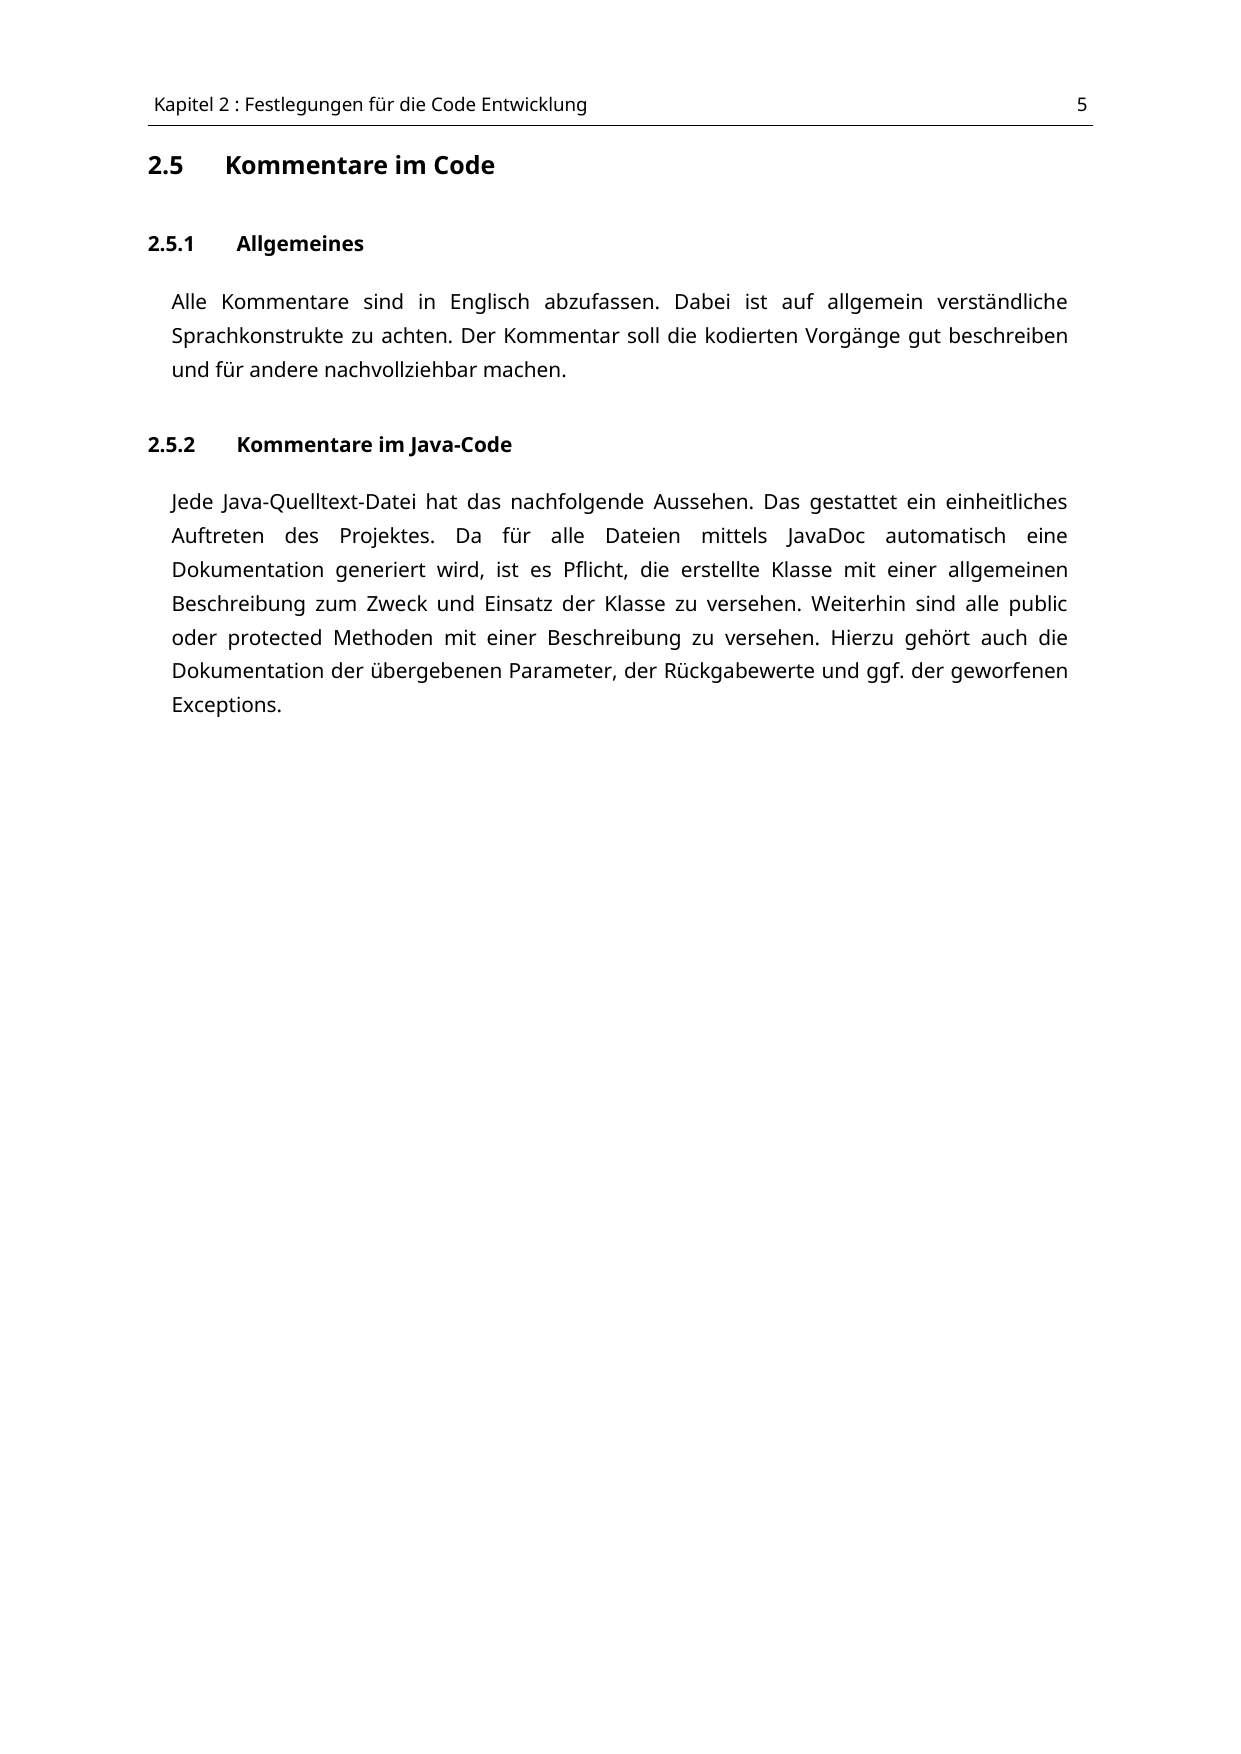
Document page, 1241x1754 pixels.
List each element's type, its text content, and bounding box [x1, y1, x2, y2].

subtitle Kommentare im Java-Code [148, 430, 1092, 458]
text Alle Kommentare sind in Englisch abzufassen. Dabei ist auf allgemein verständliche Sprachkonstrukte zu achten. Der Kommentar soll die kodierten Vorgänge gut beschreiben und für andere nachvollziehbar machen. [171, 287, 1069, 383]
subtitle Allgemeines [148, 229, 1092, 258]
subtitle Kommentare im Code [148, 148, 1092, 182]
text Jede Java-Quelltext-Datei hat das nachfolgende Aussehen. Das gestattet ein einheitliches Auftreten des Projektes. Da für alle Dateien mittels JavaDoc automatisch eine Dokumentation generiert wird, ist es Pflicht, die erstellte Klasse mit einer allgemeinen Beschreibung zum Zweck und Einsatz der Klasse zu versehen. Weiterhin sind alle public oder protected Methoden mit einer Beschreibung zu versehen. Hierzu gehört auch die Dokumentation der übergebenen Parameter, der Rückgabewerte und ggf. der geworfenen Exceptions. [171, 487, 1069, 718]
